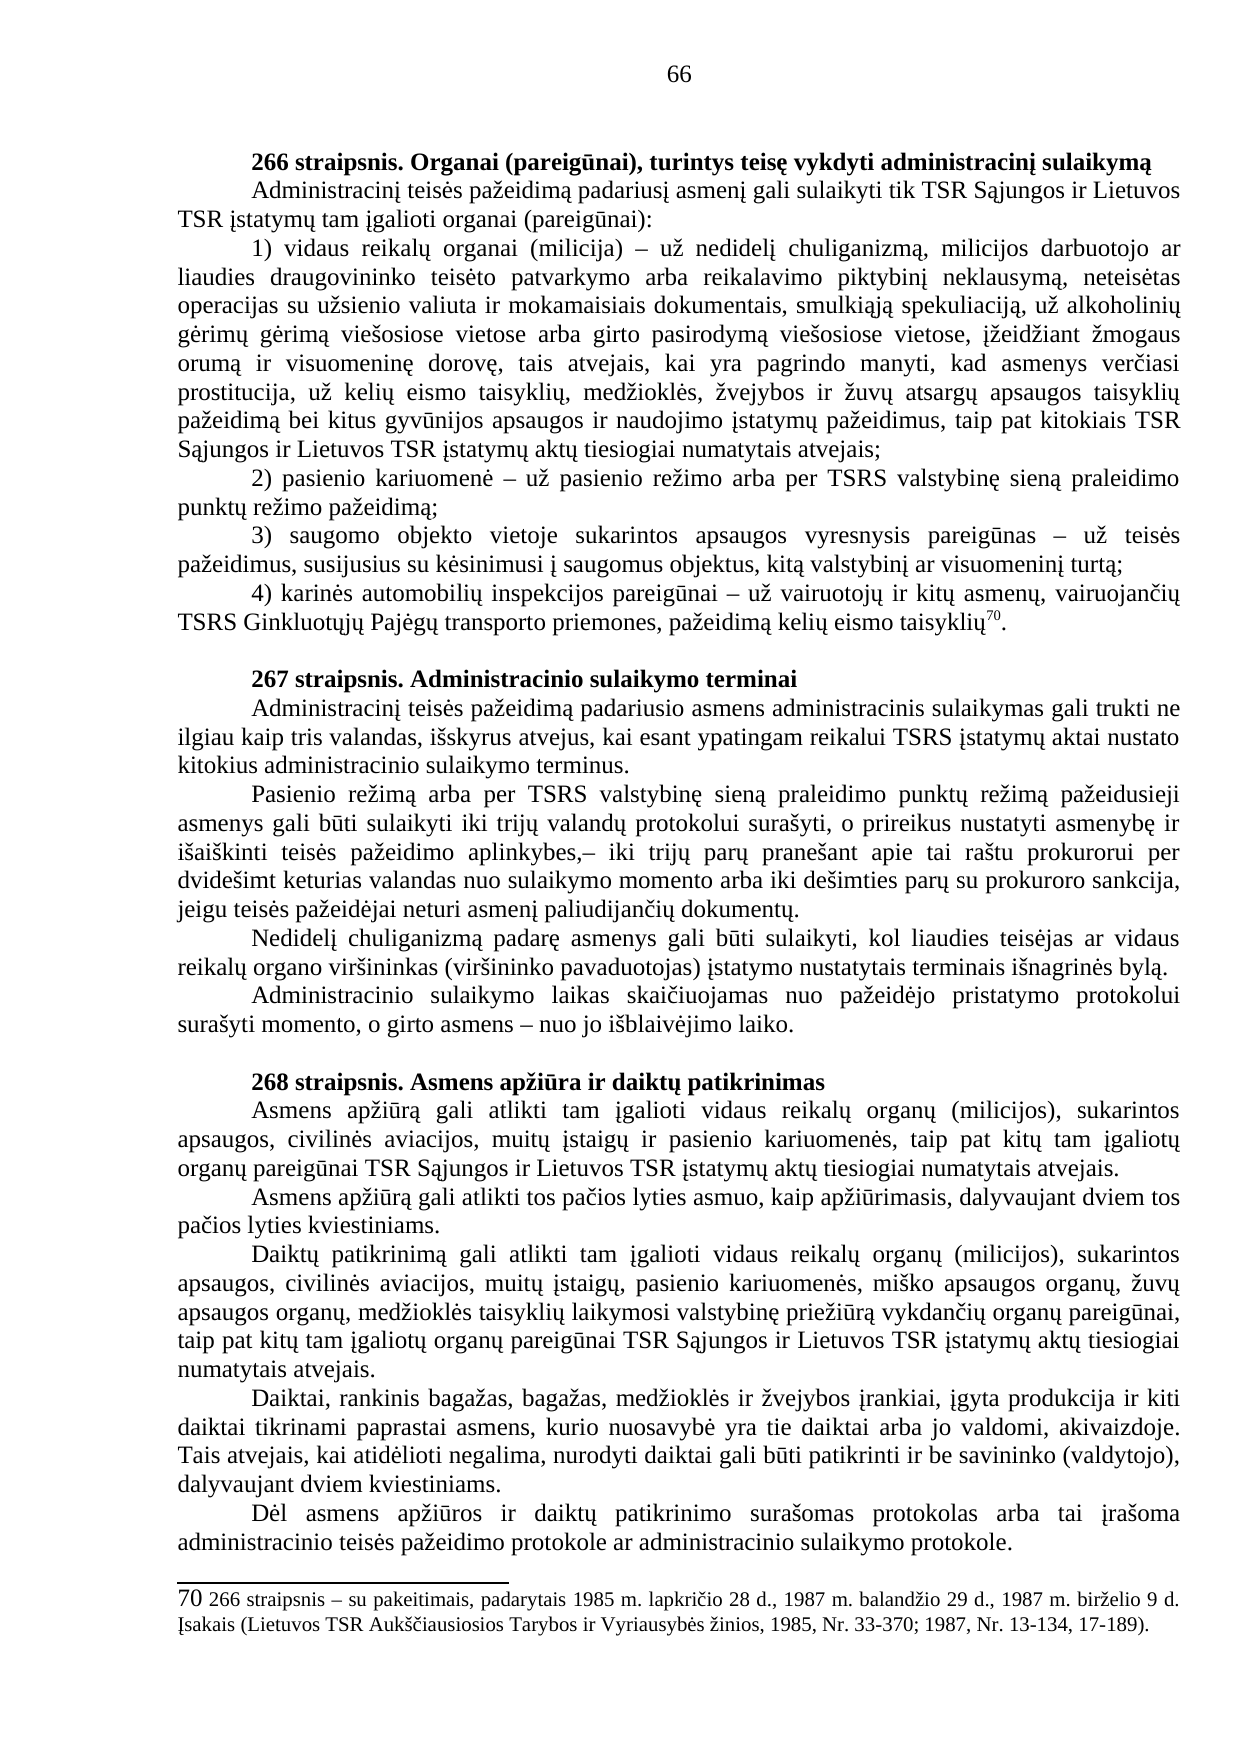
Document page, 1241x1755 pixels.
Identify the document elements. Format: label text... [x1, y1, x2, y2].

text Nedidelį chuliganizmą padarę asmenys gali būti sulaikyti, kol liaudies teisėjas ar vidaus reikalų organo viršininkas (viršininko pavaduotojas) įstatymo nustatytais terminais išnagrinės bylą. [177, 923, 1181, 981]
text 2) pasienio kariuomenė – už pasienio režimo arba per TSRS valstybinę sieną praleidimo punktų režimo pažeidimą; [177, 463, 1181, 521]
text Administracinio sulaikymo laikas skaičiuojamas nuo pažeidėjo pristatymo protokolui surašyti momento, o girto asmens – nuo jo išblaivėjimo laiko. [177, 981, 1181, 1038]
text Daiktai, rankinis bagažas, bagažas, medžioklės ir žvejybos įrankiai, įgyta produkcija ir kiti daiktai tikrinami paprastai asmens, kurio nuosavybė yra tie daiktai arba jo valdomi, akivaizdoje. Tais atvejais, kai atidėlioti negalima, nurodyti daiktai gali būti patikrinti ir be savininko (valdytojo), dalyvaujant dviem kviestiniams. [177, 1383, 1181, 1498]
text 266 straipsnis. Organai (pareigūnai), turintys teisę vykdyti administracinį sulaikymą [177, 147, 1181, 176]
text Daiktų patikrinimą gali atlikti tam įgalioti vidaus reikalų organų (milicijos), sukarintos apsaugos, civilinės aviacijos, muitų įstaigų, pasienio kariuomenės, miško apsaugos organų, žuvų apsaugos organų, medžioklės taisyklių laikymosi valstybinę priežiūrą vykdančių organų pareigūnai, taip pat kitų tam įgaliotų organų pareigūnai TSR Sąjungos ir Lietuvos TSR įstatymų aktų tiesiogiai numatytais atvejais. [177, 1239, 1181, 1383]
text Dėl asmens apžiūros ir daiktų patikrinimo surašomas protokolas arba tai įrašoma administracinio teisės pažeidimo protokole ar administracinio sulaikymo protokole. [177, 1498, 1181, 1556]
text 4) karinės automobilių inspekcijos pareigūnai – už vairuotojų ir kitų asmenų, vairuojančių TSRS Ginkluotųjų Pajėgų transporto priemones, pažeidimą kelių eismo taisyklių. [177, 578, 1181, 636]
text Administracinį teisės pažeidimą padariusį asmenį gali sulaikyti tik TSR Sąjungos ir Lietuvos TSR įstatymų tam įgalioti organai (pareigūnai): [177, 176, 1181, 233]
text 1) vidaus reikalų organai (milicija) – už nedidelį chuliganizmą, milicijos darbuotojo ar liaudies draugovininko teisėto patvarkymo arba reikalavimo piktybinį neklausymą, neteisėtas operacijas su užsienio valiuta ir mokamaisiais dokumentais, smulkiąją spekuliaciją, už alkoholinių gėrimų gėrimą viešosiose vietose arba girto pasirodymą viešosiose vietose, įžeidžiant žmogaus orumą ir visuomeninę dorovę, tais atvejais, kai yra pagrindo manyti, kad asmenys verčiasi prostitucija, už kelių eismo taisyklių, medžioklės, žvejybos ir žuvų atsargų apsaugos taisyklių pažeidimą bei kitus gyvūnijos apsaugos ir naudojimo įstatymų pažeidimus, taip pat kitokiais TSR Sąjungos ir Lietuvos TSR įstatymų aktų tiesiogiai numatytais atvejais; [177, 233, 1181, 463]
text 3) saugomo objekto vietoje sukarintos apsaugos vyresnysis pareigūnas – už teisės pažeidimus, susijusius su kėsinimusi į saugomus objektus, kitą valstybinį ar visuomeninį turtą; [177, 521, 1181, 578]
text 268 straipsnis. Asmens apžiūra ir daiktų patikrinimas [177, 1067, 1181, 1096]
text Pasienio režimą arba per TSRS valstybinę sieną praleidimo punktų režimą pažeidusieji asmenys gali būti sulaikyti iki trijų valandų protokolui surašyti, o prireikus nustatyti asmenybę ir išaiškinti teisės pažeidimo aplinkybes,– iki trijų parų pranešant apie tai raštu prokurorui per dvidešimt keturias valandas nuo sulaikymo momento arba iki dešimties parų su prokuroro sankcija, jeigu teisės pažeidėjai neturi asmenį paliudijančių dokumentų. [177, 779, 1181, 923]
text 266 straipsnis – su pakeitimais, padarytais 1985 m. lapkričio 28 d., 1987 m. balandžio 29 d., 1987 m. birželio 9 d. Įsakais (Lietuvos TSR Aukščiausiosios Tarybos ir Vyriausybės žinios, 1985, Nr. 33-370; 1987, Nr. 13-134, 17-189). [177, 1583, 1181, 1636]
text Asmens apžiūrą gali atlikti tam įgalioti vidaus reikalų organų (milicijos), sukarintos apsaugos, civilinės aviacijos, muitų įstaigų ir pasienio kariuomenės, taip pat kitų tam įgaliotų organų pareigūnai TSR Sąjungos ir Lietuvos TSR įstatymų aktų tiesiogiai numatytais atvejais. [177, 1096, 1181, 1182]
text Asmens apžiūrą gali atlikti tos pačios lyties asmuo, kaip apžiūrimasis, dalyvaujant dviem tos pačios lyties kviestiniams. [177, 1182, 1181, 1239]
text 267 straipsnis. Administracinio sulaikymo terminai [177, 664, 1181, 693]
text Administracinį teisės pažeidimą padariusio asmens administracinis sulaikymas gali trukti ne ilgiau kaip tris valandas, išskyrus atvejus, kai esant ypatingam reikalui TSRS įstatymų aktai nustato kitokius administracinio sulaikymo terminus. [177, 693, 1181, 779]
